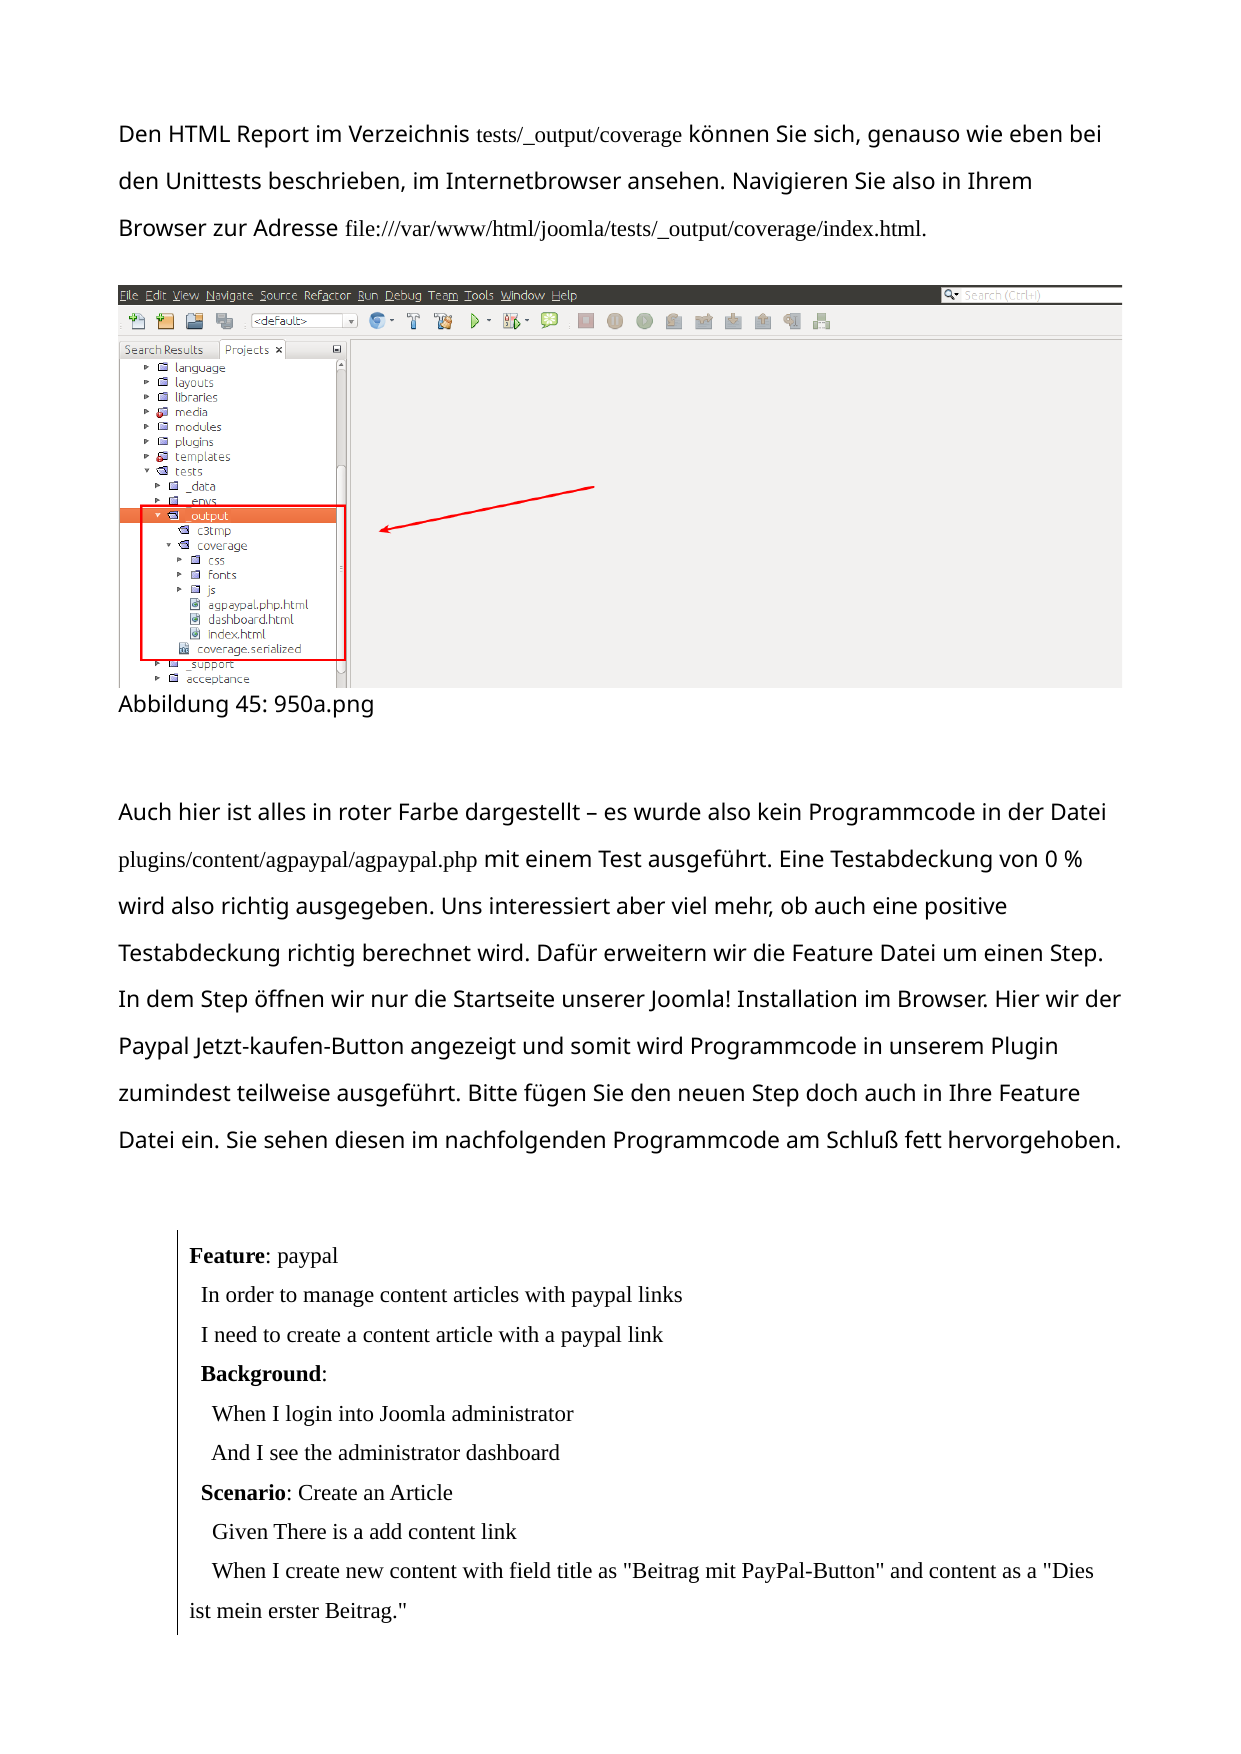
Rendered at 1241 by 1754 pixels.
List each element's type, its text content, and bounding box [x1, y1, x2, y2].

text Abbildung 45: 950a.png [118, 688, 1122, 719]
text Feature: paypal In order to manage content articles with paypal links I need to create a content article with a paypal link Background: When I login into Joomla administrator And I see the administrator dashboard Scenario: Create an Article Given There is a add content link When I create new content with field title as "Beitrag mit PayPal-Button" and content as a "Dies ist mein erster Beitrag." [178, 1230, 1122, 1635]
text Den HTML Report im Verzeichnis tests/_output/coverage können Sie sich, genauso wie eben bei den Unittests beschrieben, im Internetbrowser ansehen. Navigieren Sie also in Ihrem Browser zur Adresse file:///var/www/html/joomla/tests/_output/coverage/index.html. [118, 118, 1122, 243]
text Auch hier ist alles in roter Farbe dargestellt – es wurde also kein Programmcode in der Datei plugins/content/agpaypal/agpaypal.php mit einem Test ausgeführt. Eine Testabdeckung von 0 % wird also richtig ausgegeben. Uns interessiert aber viel mehr, ob auch eine positive Testabdeckung richtig berechnet wird. Dafür erweitern wir die Feature Datei um einen Step. In dem Step öffnen wir nur die Startseite unserer Joomla! Installation im Browser. Hier wir der Paypal Jetzt-kaufen-Button angezeigt und somit wird Programmcode in unserem Plugin zumindest teilweise ausgeführt. Bitte fügen Sie den neuen Step doch auch in Ihre Feature Datei ein. Sie sehen diesen im nachfolgenden Programmcode am Schluß fett hervorgehoben. [118, 796, 1122, 1155]
picture [118, 285, 1123, 688]
